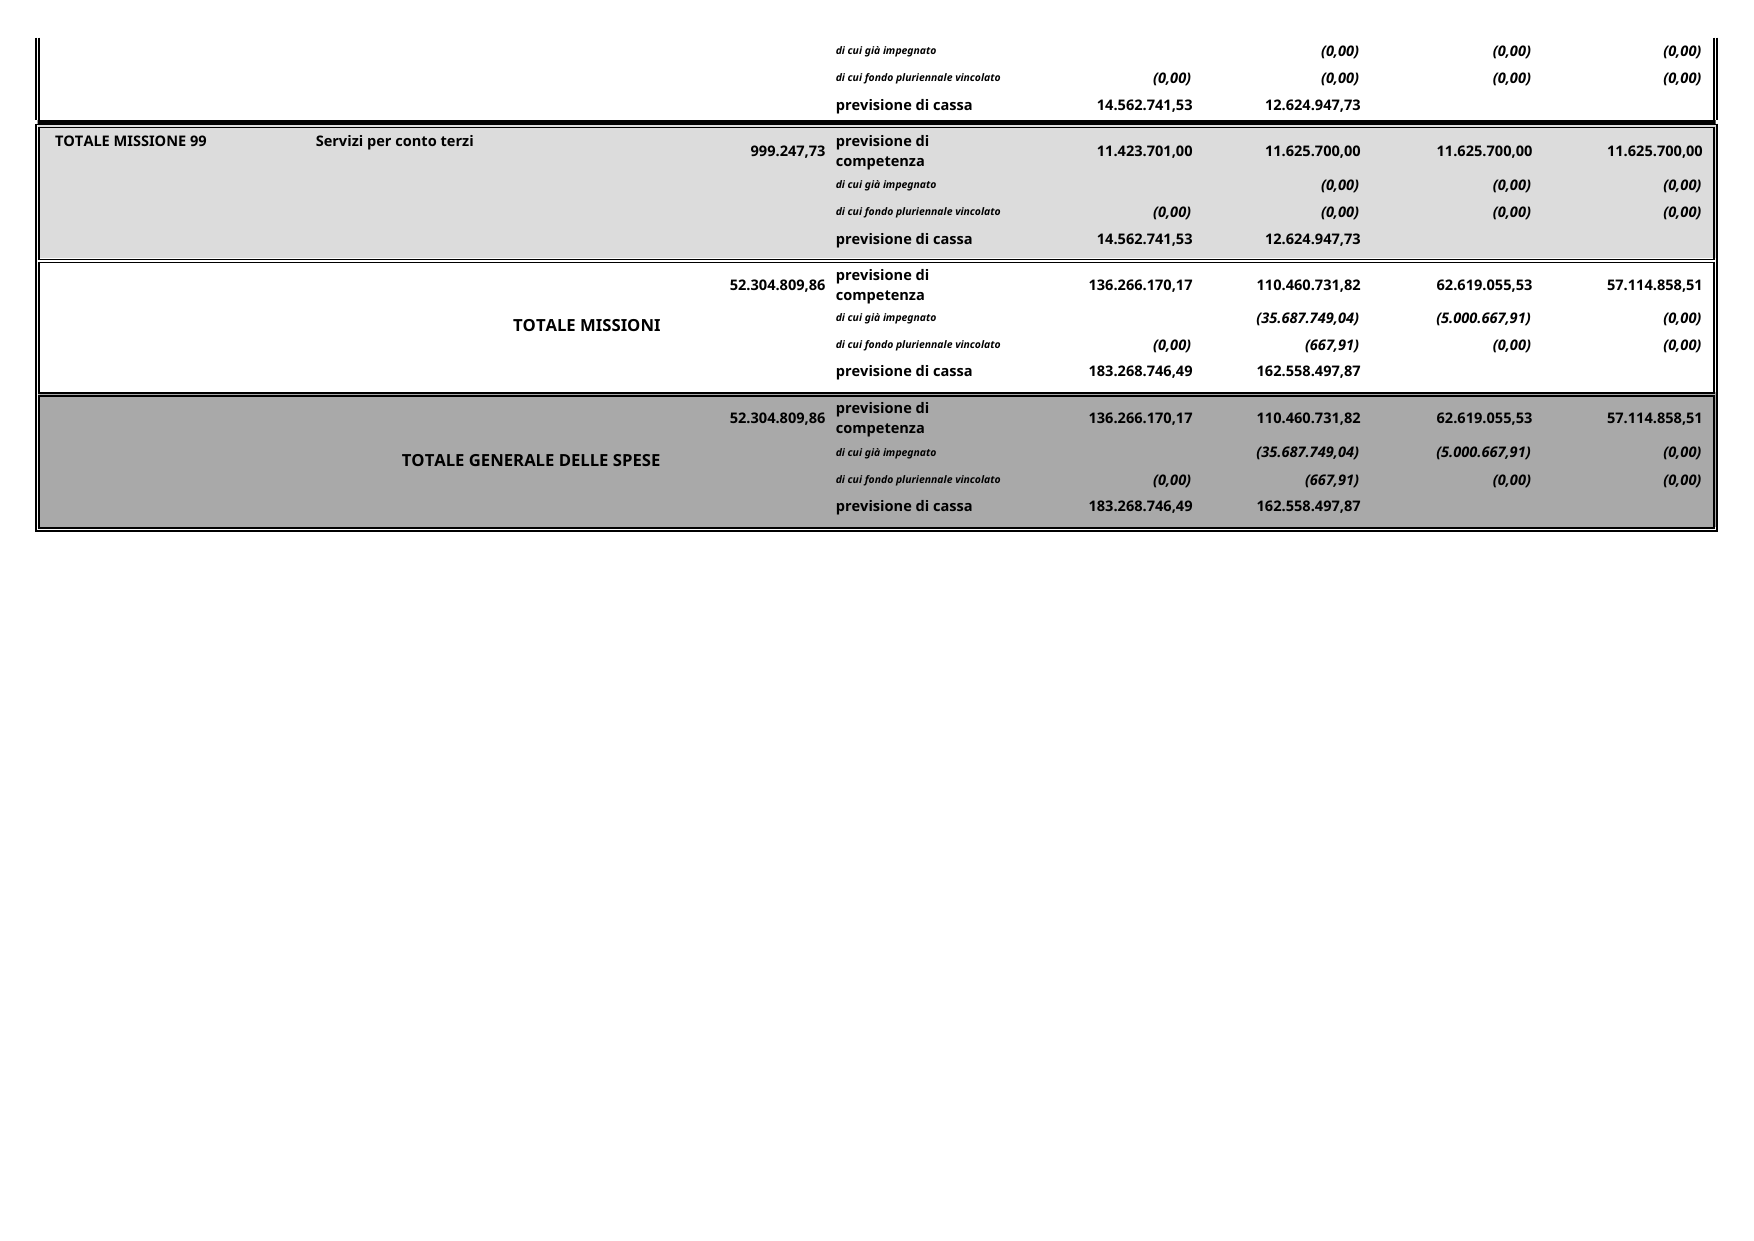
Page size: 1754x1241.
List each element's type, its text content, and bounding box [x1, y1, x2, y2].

table_cell [1363, 131, 1369, 171]
table_cell (0,00) [1369, 64, 1535, 91]
table_cell [663, 198, 828, 226]
table_cell [1706, 331, 1713, 358]
table_cell [1363, 400, 1369, 438]
table_cell [1027, 384, 1195, 392]
table_cell [1540, 519, 1706, 527]
table_cell [1363, 331, 1369, 358]
table_cell [1363, 358, 1369, 384]
table_cell 62.619.055,53 [1369, 398, 1535, 438]
table_cell [52, 171, 313, 198]
table_cell [1535, 64, 1540, 91]
table_cell [1535, 466, 1540, 493]
table_cell [663, 358, 828, 384]
table_cell 162.558.497,87 [1201, 358, 1363, 384]
table_cell [1363, 493, 1369, 519]
table_cell [1363, 64, 1369, 91]
table_cell [1535, 384, 1540, 392]
table_cell 162.558.497,87 [1201, 493, 1363, 519]
table_cell [1023, 305, 1027, 331]
table_cell [663, 252, 828, 258]
table_cell TOTALE GENERALE DELLE SPESE [52, 400, 663, 519]
table_cell [313, 198, 663, 226]
table_cell [1023, 493, 1027, 519]
table_cell 12.624.947,73 [1201, 91, 1363, 119]
table_cell [1535, 438, 1540, 466]
table_cell (0,00) [1027, 466, 1195, 493]
table_cell 136.266.170,17 [1027, 398, 1195, 438]
table_cell [1195, 519, 1201, 527]
table_cell 11.625.700,00 [1201, 131, 1363, 171]
table_cell 14.562.741,53 [1027, 91, 1195, 119]
table_cell (0,00) [1201, 171, 1363, 198]
table_cell [1706, 198, 1713, 226]
table_cell [663, 91, 828, 119]
table_cell di cui fondo pluriennale vincolato [833, 466, 1023, 493]
table_cell [1706, 384, 1713, 392]
table_cell [1195, 466, 1201, 493]
table_cell [1535, 131, 1540, 171]
table_cell [1195, 400, 1201, 438]
table_cell [52, 252, 313, 258]
table_cell [1023, 438, 1027, 466]
table_cell [1023, 400, 1027, 438]
table_cell Servizi per conto terzi [313, 131, 663, 171]
table_cell previsione di competenza [833, 131, 1023, 171]
table_cell (5.000.667,91) [1369, 305, 1535, 331]
table_cell [1195, 171, 1201, 198]
table_cell (0,00) [1540, 64, 1706, 91]
table_cell [1706, 519, 1713, 527]
table_cell [1195, 64, 1201, 91]
table_cell 52.304.809,86 [663, 398, 828, 438]
table_cell [40, 64, 52, 91]
table_cell [1540, 226, 1706, 252]
table_cell [833, 384, 1023, 392]
table_cell [1201, 384, 1363, 392]
table_cell [1540, 91, 1706, 119]
table_cell [1027, 38, 1195, 64]
table_cell [1023, 131, 1027, 171]
table_cell [1023, 266, 1027, 304]
table_cell (5.000.667,91) [1369, 438, 1535, 466]
table_cell [1027, 252, 1195, 258]
table_cell [1706, 305, 1713, 331]
table_cell [40, 400, 52, 438]
table_cell (0,00) [1540, 198, 1706, 226]
table_cell [40, 198, 52, 226]
table_cell [1195, 493, 1201, 519]
table_cell 183.268.746,49 [1027, 358, 1195, 384]
table_cell [828, 91, 833, 119]
table_cell 57.114.858,51 [1540, 398, 1706, 438]
table_cell [1706, 493, 1713, 519]
table_cell TOTALE MISSIONE 99 [52, 131, 313, 171]
table_cell (0,00) [1027, 331, 1195, 358]
table_cell (35.687.749,04) [1201, 305, 1363, 331]
table_cell [1201, 519, 1363, 527]
table_cell [52, 226, 313, 252]
table_cell [40, 252, 52, 258]
table_cell [1195, 331, 1201, 358]
table_cell [1363, 91, 1369, 119]
table_cell [663, 466, 828, 493]
table_cell TOTALE MISSIONI [52, 266, 663, 384]
table_cell [1706, 466, 1713, 493]
table_cell [1535, 226, 1540, 252]
table_cell [828, 331, 833, 358]
table_cell [828, 519, 833, 527]
table_cell [1535, 91, 1540, 119]
table_cell [1369, 91, 1535, 119]
table_cell (0,00) [1201, 64, 1363, 91]
table_cell [828, 198, 833, 226]
table_cell (0,00) [1540, 38, 1706, 64]
table_cell [40, 438, 52, 466]
table_cell [1706, 131, 1713, 171]
table_cell di cui fondo pluriennale vincolato [833, 331, 1023, 358]
table_cell [663, 493, 828, 519]
table_cell [1027, 519, 1195, 527]
table_cell [1706, 171, 1713, 198]
table_cell 136.266.170,17 [1027, 265, 1195, 304]
table_cell di cui fondo pluriennale vincolato [833, 64, 1023, 91]
table_cell [1027, 305, 1195, 331]
table_cell [1027, 171, 1195, 198]
table_cell previsione di cassa [833, 493, 1023, 519]
table_cell 110.460.731,82 [1201, 398, 1363, 438]
table_cell di cui già impegnato [833, 38, 1023, 64]
table_cell (0,00) [1027, 64, 1195, 91]
table_cell [1363, 266, 1369, 304]
table_cell [1363, 519, 1369, 527]
table_cell [40, 519, 52, 527]
table_cell [663, 305, 828, 331]
table_cell [40, 384, 52, 392]
table_cell [1195, 305, 1201, 331]
table_cell [1535, 171, 1540, 198]
table_cell [663, 171, 828, 198]
table_cell [1195, 198, 1201, 226]
table_cell [828, 305, 833, 331]
table_cell [1023, 64, 1027, 91]
table_cell [1023, 466, 1027, 493]
table_cell [1023, 358, 1027, 384]
table_cell (0,00) [1540, 305, 1706, 331]
table_cell di cui già impegnato [833, 305, 1023, 331]
table_cell [40, 493, 52, 519]
table_cell [1535, 305, 1540, 331]
table_cell [1369, 493, 1535, 519]
table_cell [52, 91, 313, 119]
table_cell [52, 38, 313, 64]
table_cell [313, 171, 663, 198]
table_cell [1706, 252, 1713, 258]
table_cell [1023, 91, 1027, 119]
table_cell [1195, 438, 1201, 466]
table_cell 11.423.701,00 [1027, 131, 1195, 171]
table_cell (0,00) [1540, 171, 1706, 198]
table_cell [1201, 252, 1363, 258]
table_cell [313, 91, 663, 119]
table_cell [40, 226, 52, 252]
table_cell [663, 226, 828, 252]
table_cell [1535, 519, 1540, 527]
table_cell 11.625.700,00 [1540, 131, 1706, 171]
table_cell [828, 493, 833, 519]
table_cell (0,00) [1369, 38, 1535, 64]
table_cell [828, 226, 833, 252]
table_cell [1706, 358, 1713, 384]
table_cell [1027, 438, 1195, 466]
table_cell (0,00) [1369, 198, 1535, 226]
table_cell [1369, 519, 1535, 527]
table_cell [40, 91, 52, 119]
table_cell [40, 466, 52, 493]
table_cell [1363, 171, 1369, 198]
table_cell [663, 331, 828, 358]
table_cell [1369, 252, 1535, 258]
table_cell [1369, 384, 1535, 392]
table_cell [40, 305, 52, 331]
table_cell [1195, 91, 1201, 119]
table_cell 183.268.746,49 [1027, 493, 1195, 519]
table_cell (0,00) [1369, 331, 1535, 358]
table_cell [828, 400, 833, 438]
table_cell 62.619.055,53 [1369, 265, 1535, 304]
table_cell [833, 519, 1023, 527]
table_cell [1706, 266, 1713, 304]
table_cell [1535, 266, 1540, 304]
table_cell [1363, 384, 1369, 392]
table_cell [1540, 493, 1706, 519]
table_cell [1706, 226, 1713, 252]
table_cell 110.460.731,82 [1201, 265, 1363, 304]
table_cell [1363, 38, 1369, 64]
table_cell [828, 171, 833, 198]
table_cell (0,00) [1201, 38, 1363, 64]
table_cell previsione di cassa [833, 358, 1023, 384]
table_cell [1023, 198, 1027, 226]
table_cell previsione di competenza [833, 398, 1023, 438]
table_cell [663, 64, 828, 91]
table_cell 12.624.947,73 [1201, 226, 1363, 252]
table_cell [1535, 358, 1540, 384]
table_cell [1023, 38, 1027, 64]
table_cell [313, 252, 663, 258]
table_cell [828, 266, 833, 304]
table_cell di cui già impegnato [833, 171, 1023, 198]
table_cell [40, 331, 52, 358]
table_cell [1195, 358, 1201, 384]
table_cell [1540, 252, 1706, 258]
table_cell [40, 171, 52, 198]
table_cell [1195, 384, 1201, 392]
table_cell [40, 38, 52, 64]
table_cell [663, 519, 828, 527]
table_cell di cui fondo pluriennale vincolato [833, 198, 1023, 226]
table_cell [833, 252, 1023, 258]
table_cell [1363, 438, 1369, 466]
table_cell [828, 38, 833, 64]
table_cell [828, 438, 833, 466]
table_cell (0,00) [1540, 438, 1706, 466]
table_cell [52, 519, 663, 527]
table_cell 11.625.700,00 [1369, 131, 1535, 171]
table_cell [1363, 466, 1369, 493]
table_cell (35.687.749,04) [1201, 438, 1363, 466]
table_cell [1706, 38, 1713, 64]
table_cell [313, 38, 663, 64]
table_cell [1540, 384, 1706, 392]
table_cell (0,00) [1540, 466, 1706, 493]
table_cell [828, 64, 833, 91]
table_cell 57.114.858,51 [1540, 265, 1706, 304]
table_cell [1535, 493, 1540, 519]
table_cell [40, 266, 52, 304]
table_cell [1706, 91, 1713, 119]
table_cell [40, 131, 52, 171]
table_cell [1535, 198, 1540, 226]
table_cell [1535, 38, 1540, 64]
table_cell [1540, 358, 1706, 384]
table_cell [1369, 358, 1535, 384]
table_cell [1706, 400, 1713, 438]
table_cell [1023, 331, 1027, 358]
table_cell [663, 384, 828, 392]
table_cell [1195, 266, 1201, 304]
table_cell [1369, 226, 1535, 252]
table_cell [313, 64, 663, 91]
table_cell 999.247,73 [663, 131, 828, 171]
table_cell [828, 358, 833, 384]
table_cell [1195, 131, 1201, 171]
table_cell [1535, 400, 1540, 438]
table_cell (667,91) [1201, 331, 1363, 358]
table_cell [828, 131, 833, 171]
table_cell [828, 384, 833, 392]
table_cell [1363, 305, 1369, 331]
table_cell (667,91) [1201, 466, 1363, 493]
table_cell previsione di cassa [833, 226, 1023, 252]
table_cell [1363, 198, 1369, 226]
table_cell previsione di cassa [833, 91, 1023, 119]
table_cell [1706, 438, 1713, 466]
table_cell [1706, 64, 1713, 91]
table_cell [313, 226, 663, 252]
table_cell 14.562.741,53 [1027, 226, 1195, 252]
table_cell [1363, 226, 1369, 252]
table_cell [1195, 226, 1201, 252]
table_cell [40, 358, 52, 384]
table_cell [1023, 171, 1027, 198]
table_cell [663, 438, 828, 466]
table_cell [52, 384, 663, 392]
table_cell [1535, 331, 1540, 358]
table_cell previsione di competenza [833, 265, 1023, 304]
table_cell [52, 198, 313, 226]
table_cell [663, 38, 828, 64]
table_cell [828, 466, 833, 493]
table_cell [1195, 38, 1201, 64]
table_cell (0,00) [1369, 171, 1535, 198]
table_cell (0,00) [1027, 198, 1195, 226]
table_cell [1023, 226, 1027, 252]
table_cell (0,00) [1369, 466, 1535, 493]
table_cell [52, 64, 313, 91]
table_cell (0,00) [1540, 331, 1706, 358]
table_cell di cui già impegnato [833, 438, 1023, 466]
table_cell 52.304.809,86 [663, 265, 828, 304]
table_cell (0,00) [1201, 198, 1363, 226]
